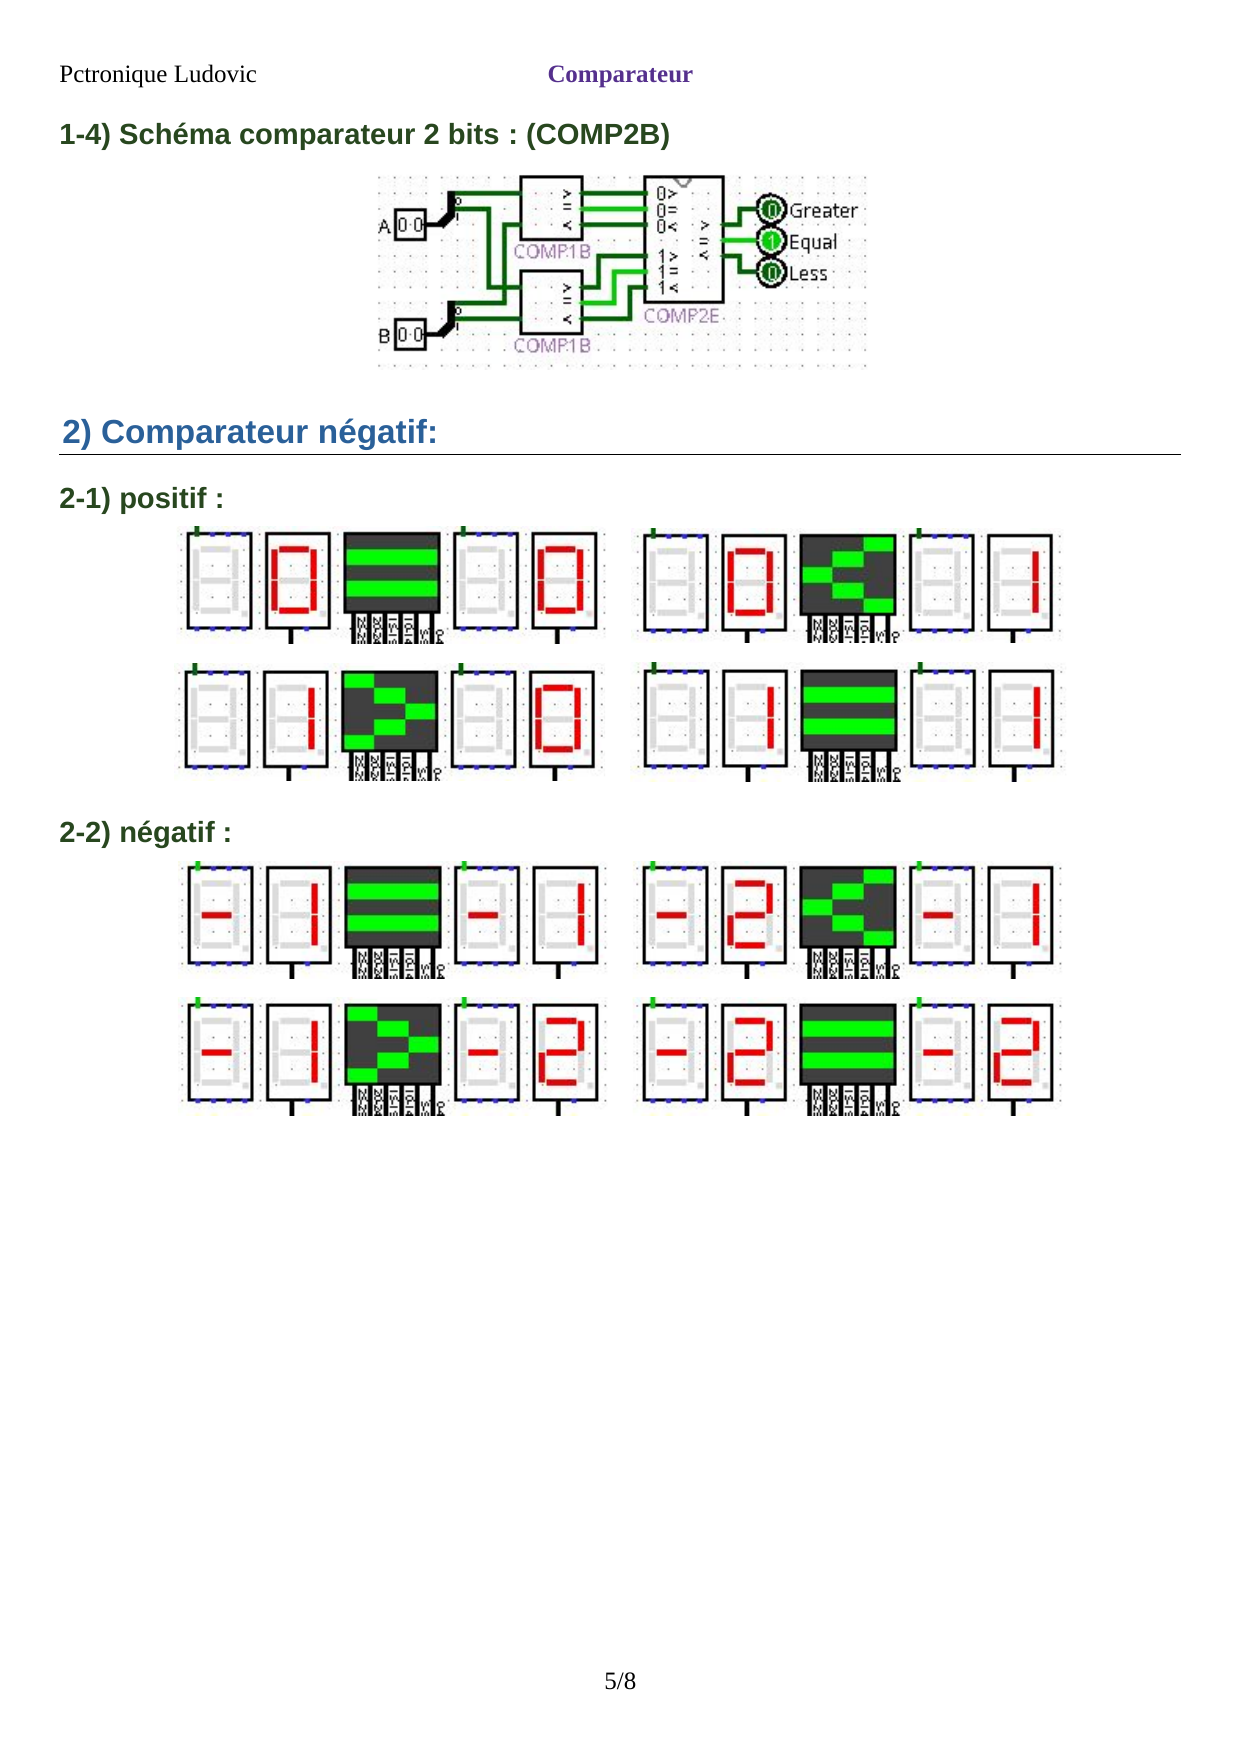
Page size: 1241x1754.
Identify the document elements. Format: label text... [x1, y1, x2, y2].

picture [632, 997, 1063, 1116]
picture [177, 997, 608, 1116]
subtitle 2-2) négatif : [59, 815, 1181, 848]
subtitle 2) Comparateur négatif: [59, 409, 1181, 454]
picture [632, 861, 1063, 979]
picture [631, 528, 1064, 643]
picture [177, 861, 608, 979]
picture [174, 663, 606, 781]
picture [367, 163, 874, 370]
subtitle 1-4) Schéma comparateur 2 bits : (COMP2B) [59, 117, 1181, 151]
picture [630, 662, 1067, 782]
subtitle 2-1) positif : [59, 481, 1181, 514]
picture [176, 526, 607, 644]
